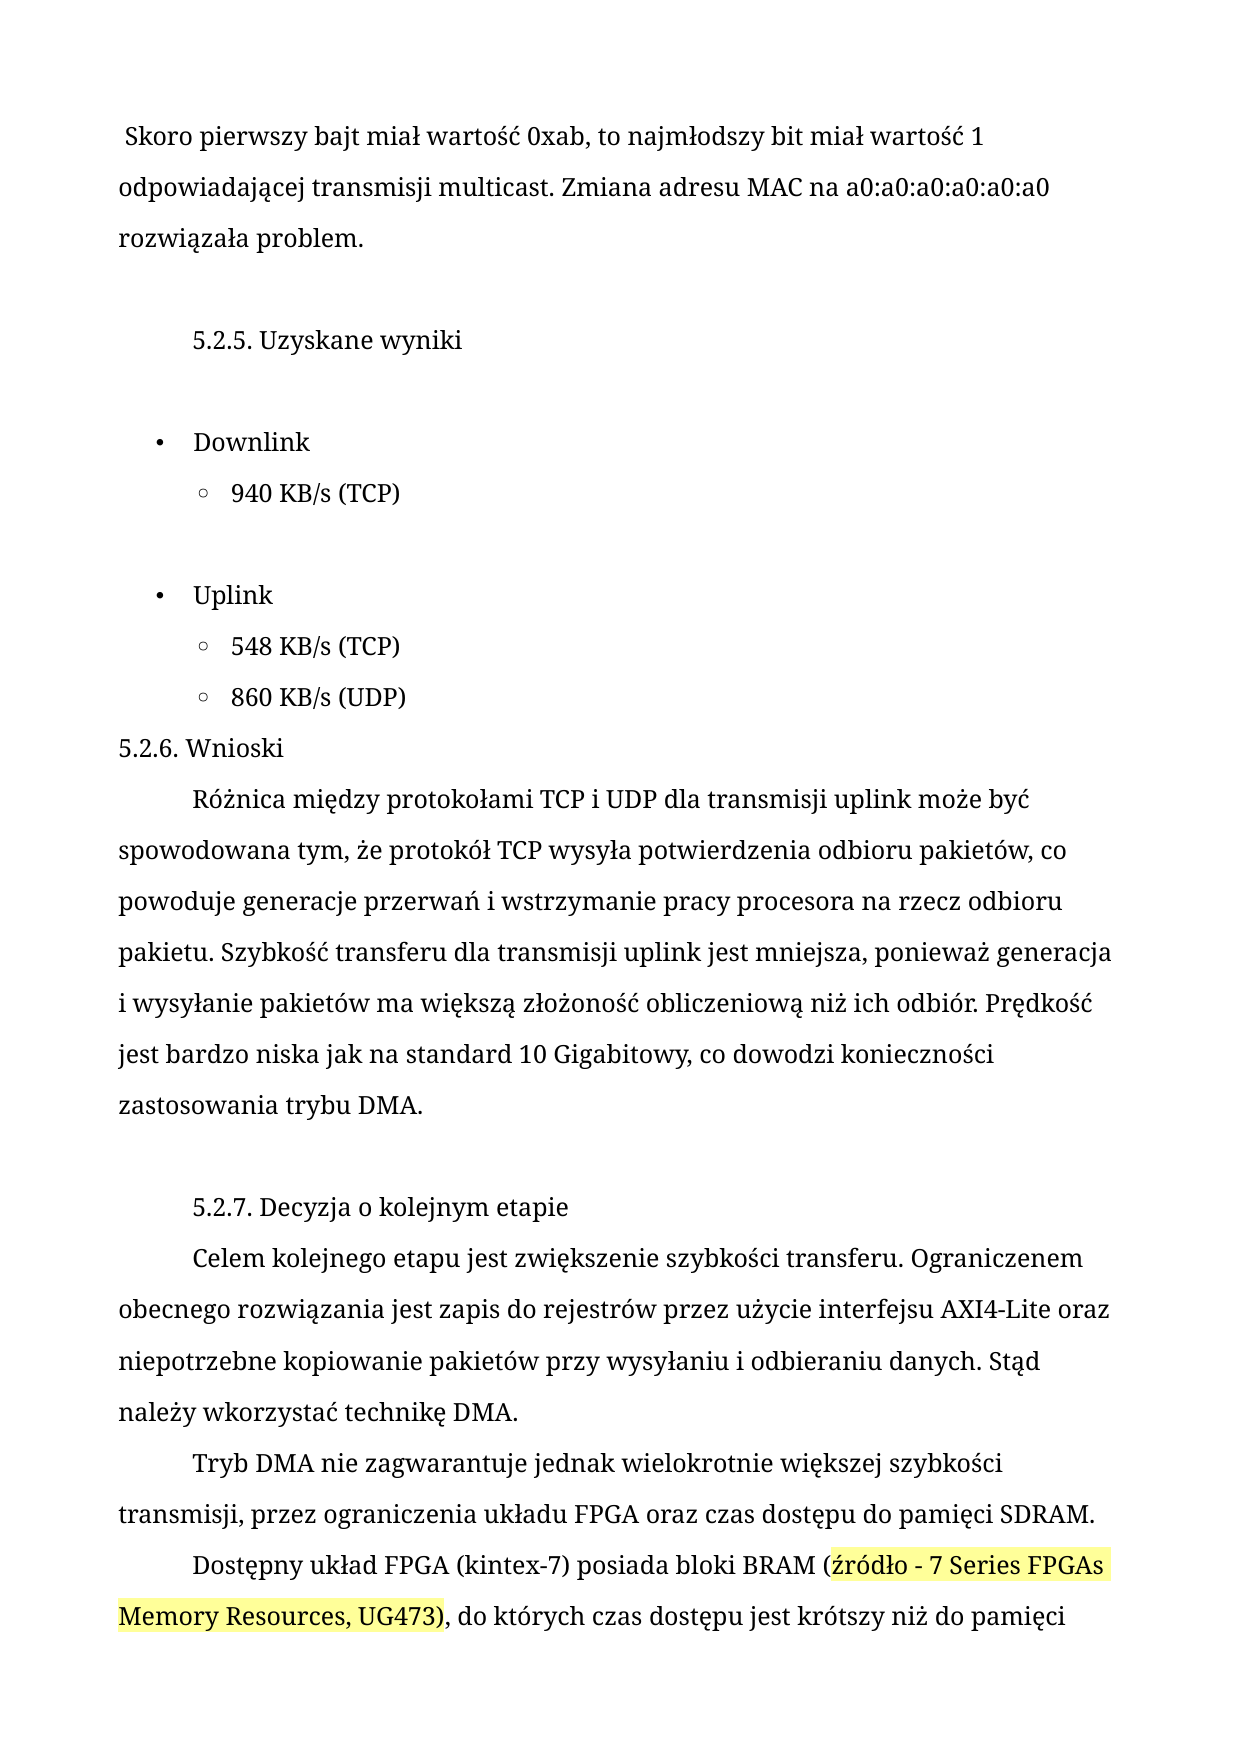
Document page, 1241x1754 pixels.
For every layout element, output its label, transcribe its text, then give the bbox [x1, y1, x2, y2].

list Uplink [156, 577, 1122, 612]
list 548 KB/s (TCP) [193, 628, 1122, 663]
list 940 KB/s (TCP) [193, 475, 1122, 509]
list 860 KB/s (UDP) [193, 679, 1122, 714]
list Downlink [156, 424, 1122, 458]
text Różnica między protokołami TCP i UDP dla transmisji uplink może być spowodowana tym, że protokół TCP wysyła potwierdzenia odbioru pakietów, co powoduje generacje przerwań i wstrzymanie pracy procesora na rzecz odbioru pakietu. Szybkość transferu dla transmisji uplink jest mniejsza, ponieważ generacja i wysyłanie pakietów ma większą złożoność obliczeniową niż ich odbiór. Prędkość jest bardzo niska jak na standard 10 Gigabitowy, co dowodzi konieczności zastosowania trybu DMA. [118, 782, 1122, 1122]
text Skoro pierwszy bajt miał wartość 0xab, to najmłodszy bit miał wartość 1 odpowiadającej transmisji multicast. Zmiana adresu MAC na a0:a0:a0:a0:a0:a0 rozwiązała problem. [118, 118, 1122, 254]
text Celem kolejnego etapu jest zwiększenie szybkości transferu. Ograniczenem obecnego rozwiązania jest zapis do rejestrów przez użycie interfejsu AXI4-Lite oraz niepotrzebne kopiowanie pakietów przy wysyłaniu i odbieraniu danych. Stąd należy wkorzystać technikę DMA. [118, 1241, 1122, 1428]
text Tryb DMA nie zagwarantuje jednak wielokrotnie większej szybkości transmisji, przez ograniczenia układu FPGA oraz czas dostępu do pamięci SDRAM. Dostępny układ FPGA (kintex-7) posiada bloki BRAM (źródło - 7 Series FPGAs Memory Resources, UG473), do których czas dostępu jest krótszy niż do pamięci [118, 1445, 1122, 1632]
text 5.2.6. Wnioski [118, 731, 1122, 765]
text 5.2.5. Uzyskane wyniki [118, 322, 1122, 356]
text 5.2.7. Decyzja o kolejnym etapie [118, 1190, 1122, 1224]
